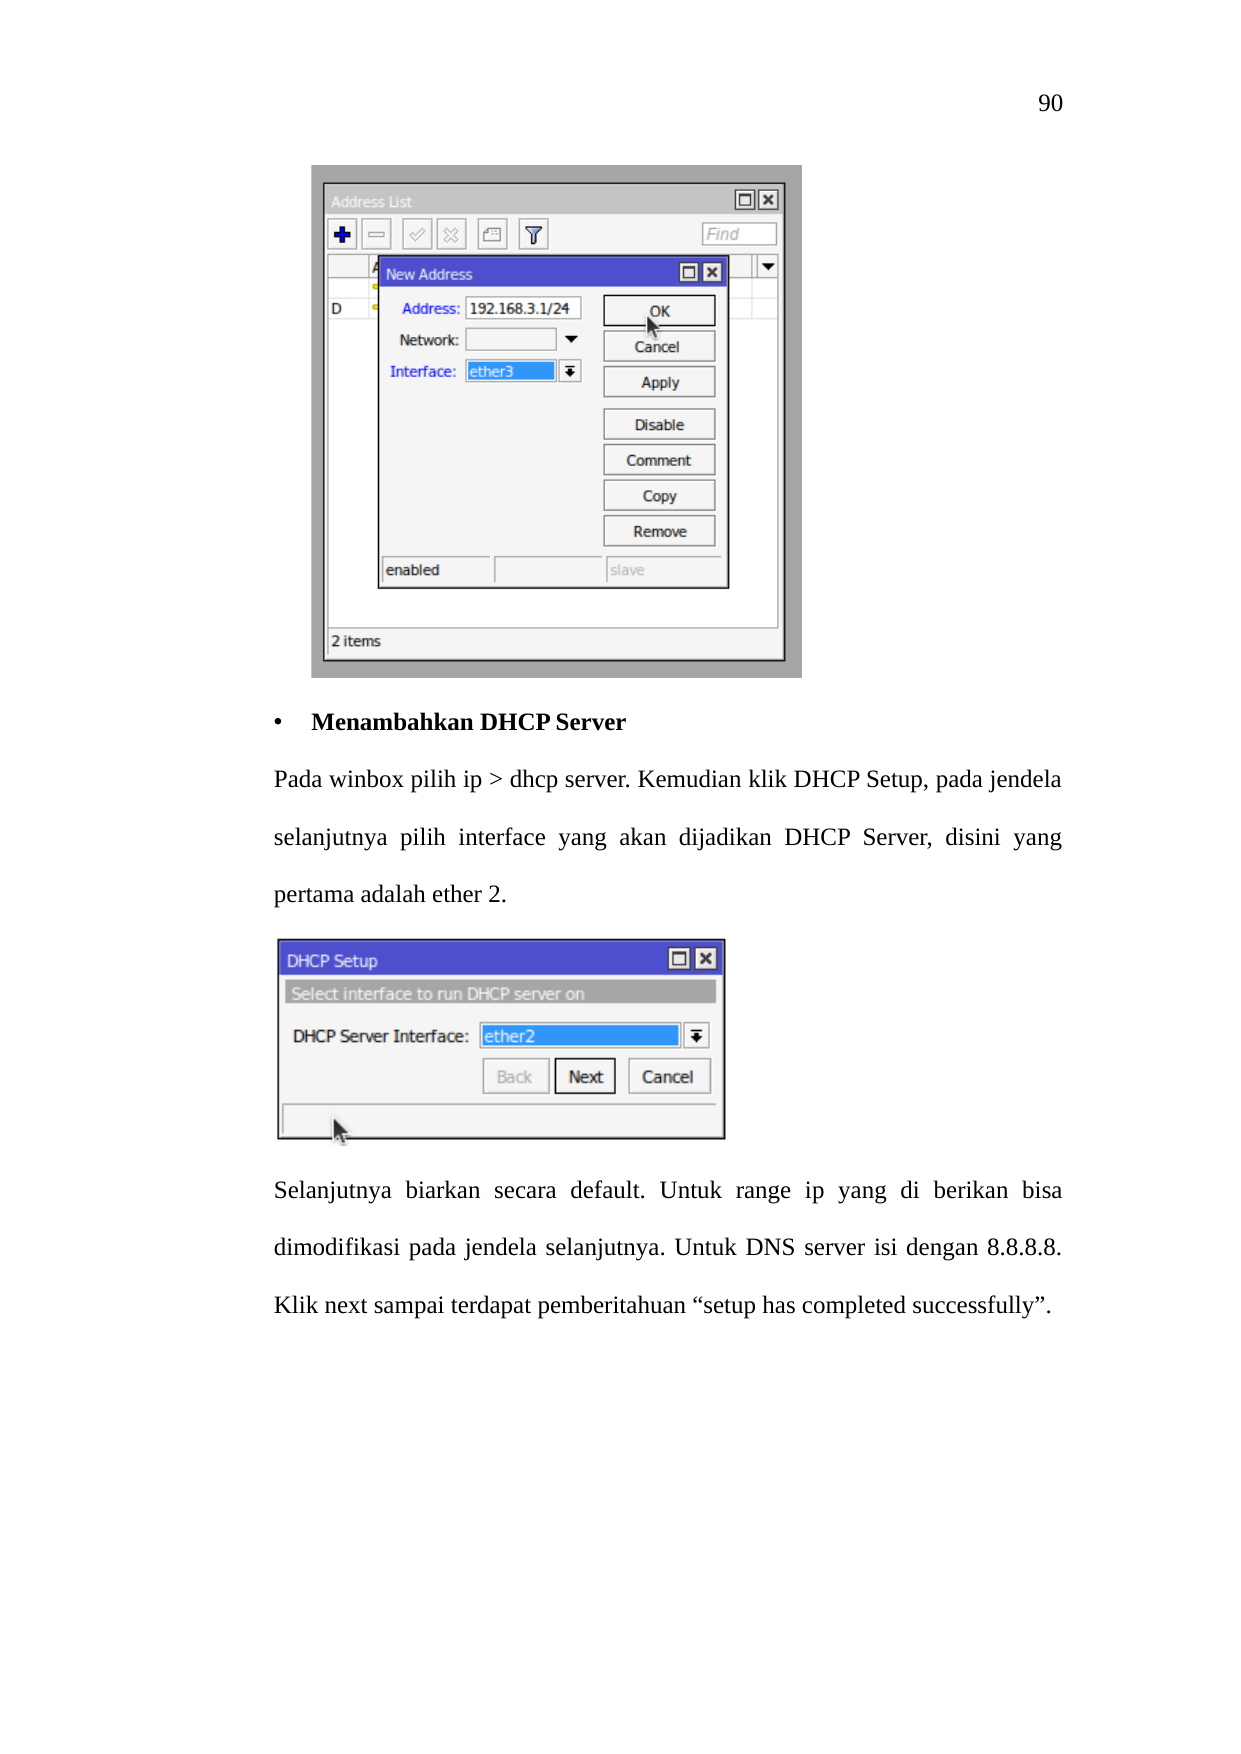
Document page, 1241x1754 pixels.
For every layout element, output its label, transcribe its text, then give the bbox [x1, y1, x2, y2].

list Selanjutnya biarkan secara default. Untuk range ip yang di berikan bisa dimodifikasi pada jendela selanjutnya. Untuk DNS server isi dengan 8.8.8.8. Klik next sampai terdapat pemberitahuan “setup has completed successfully”. [236, 1175, 1063, 1318]
picture [273, 936, 732, 1146]
list Menambahkan DHCP Server [274, 707, 1063, 735]
picture [311, 165, 802, 678]
list Pada winbox pilih ip > dhcp server. Kemudian klik DHCP Setup, pada jendela selanjutnya pilih interface yang akan dijadikan DHCP Server, disini yang pertama adalah ether 2. [236, 764, 1063, 908]
